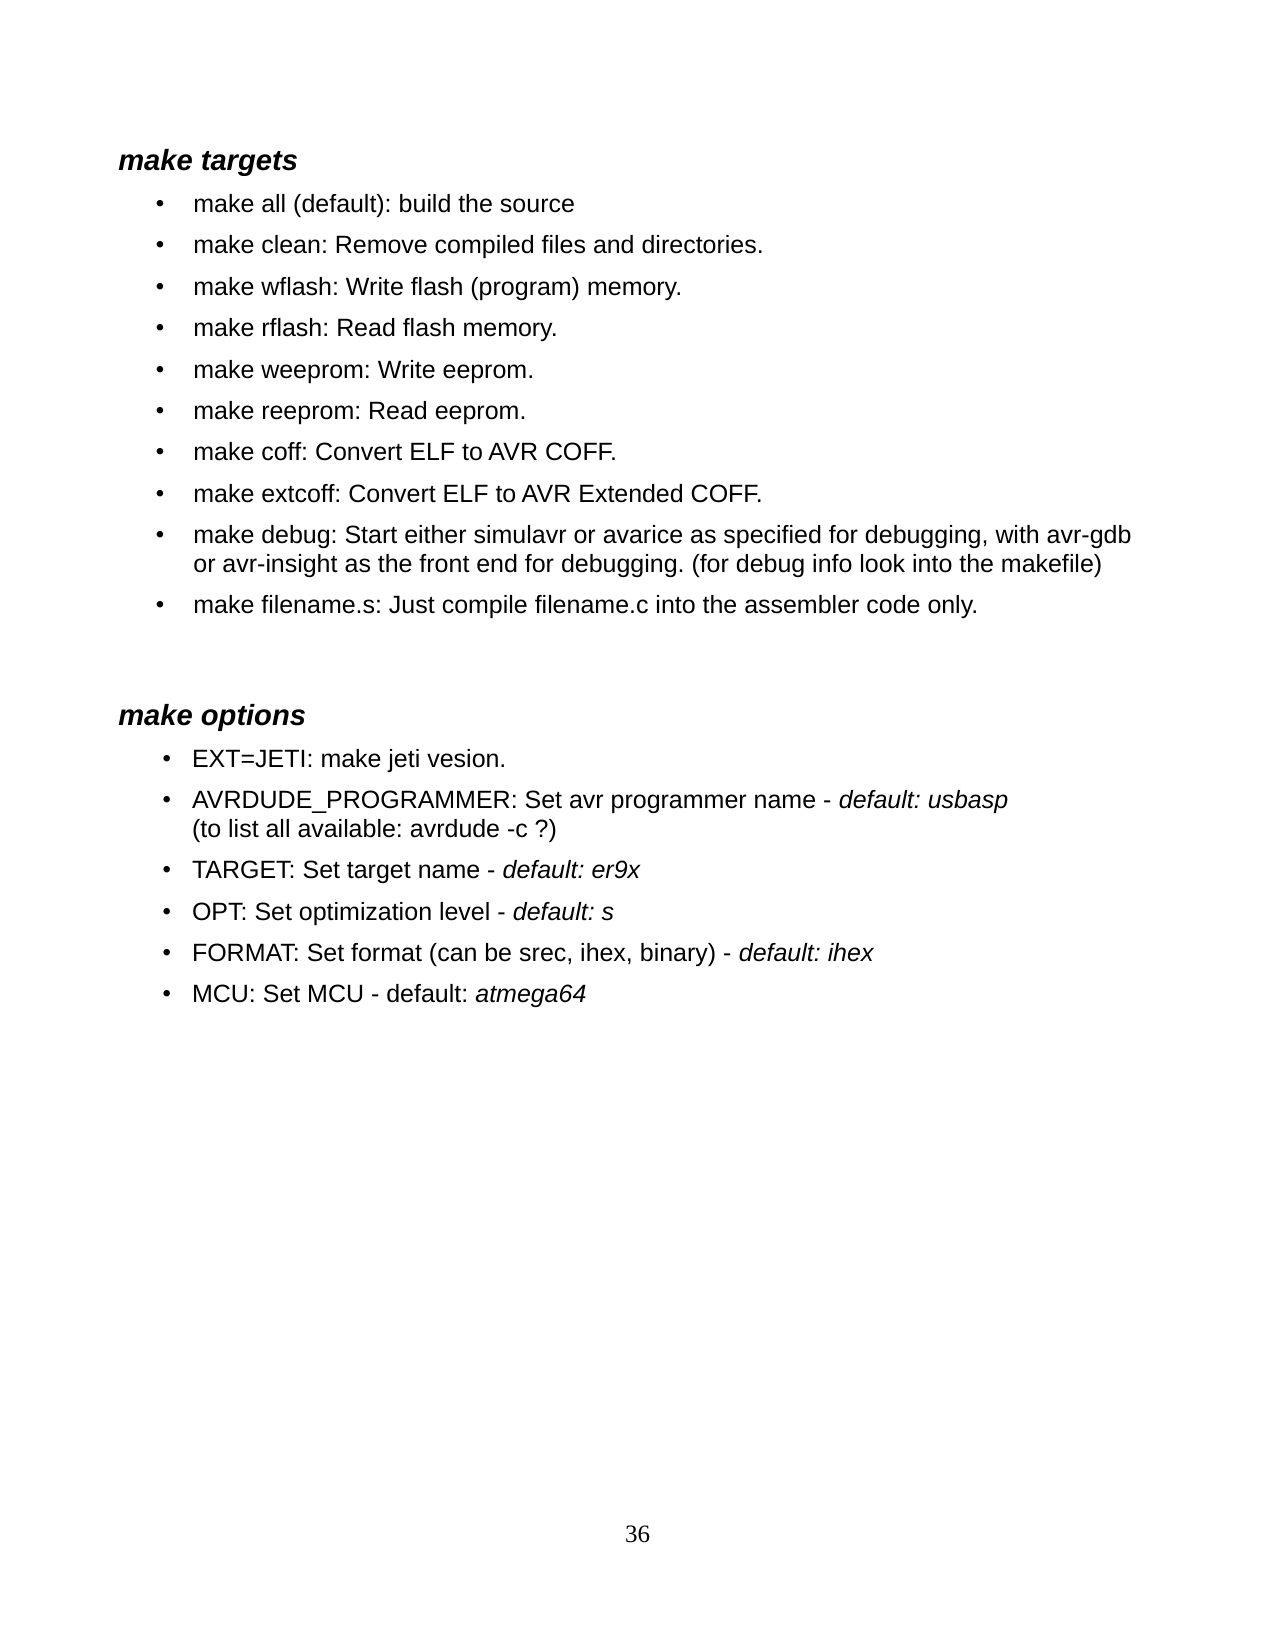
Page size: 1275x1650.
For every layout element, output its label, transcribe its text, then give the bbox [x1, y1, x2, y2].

subtitle make targets [118, 143, 1157, 177]
list EXT=JETI: make jeti vesion. [162, 744, 1157, 773]
list MCU: Set MCU - default: atmega64 [162, 979, 1157, 1008]
list make extcoff: Convert ELF to AVR Extended COFF. [156, 479, 1157, 507]
list make reeprom: Read eeprom. [156, 396, 1157, 425]
list TARGET: Set target name - default: er9x [162, 855, 1157, 884]
list make rflash: Read flash memory. [156, 313, 1157, 342]
list make clean: Remove compiled files and directories. [156, 231, 1157, 259]
list make weeprom: Write eeprom. [156, 354, 1157, 383]
list make coff: Convert ELF to AVR COFF. [156, 437, 1157, 466]
list make debug: Start either simulavr or avarice as specified for debugging, with avr-gdb or avr-insight as the front end for debugging. (for debug info look into the makefile) [156, 520, 1157, 578]
list OPT: Set optimization level - default: s [162, 897, 1157, 925]
list make all (default): build the source [156, 189, 1157, 218]
subtitle make options [118, 698, 1157, 731]
list AVRDUDE_PROGRAMMER: Set avr programmer name - default: usbasp (to list all available: avrdude -c ?) [162, 785, 1157, 843]
list make wflash: Write flash (program) memory. [156, 272, 1157, 301]
list FORMAT: Set format (can be srec, ihex, binary) - default: ihex [162, 938, 1157, 967]
list make filename.s: Just compile filename.c into the assembler code only. [156, 590, 1157, 619]
